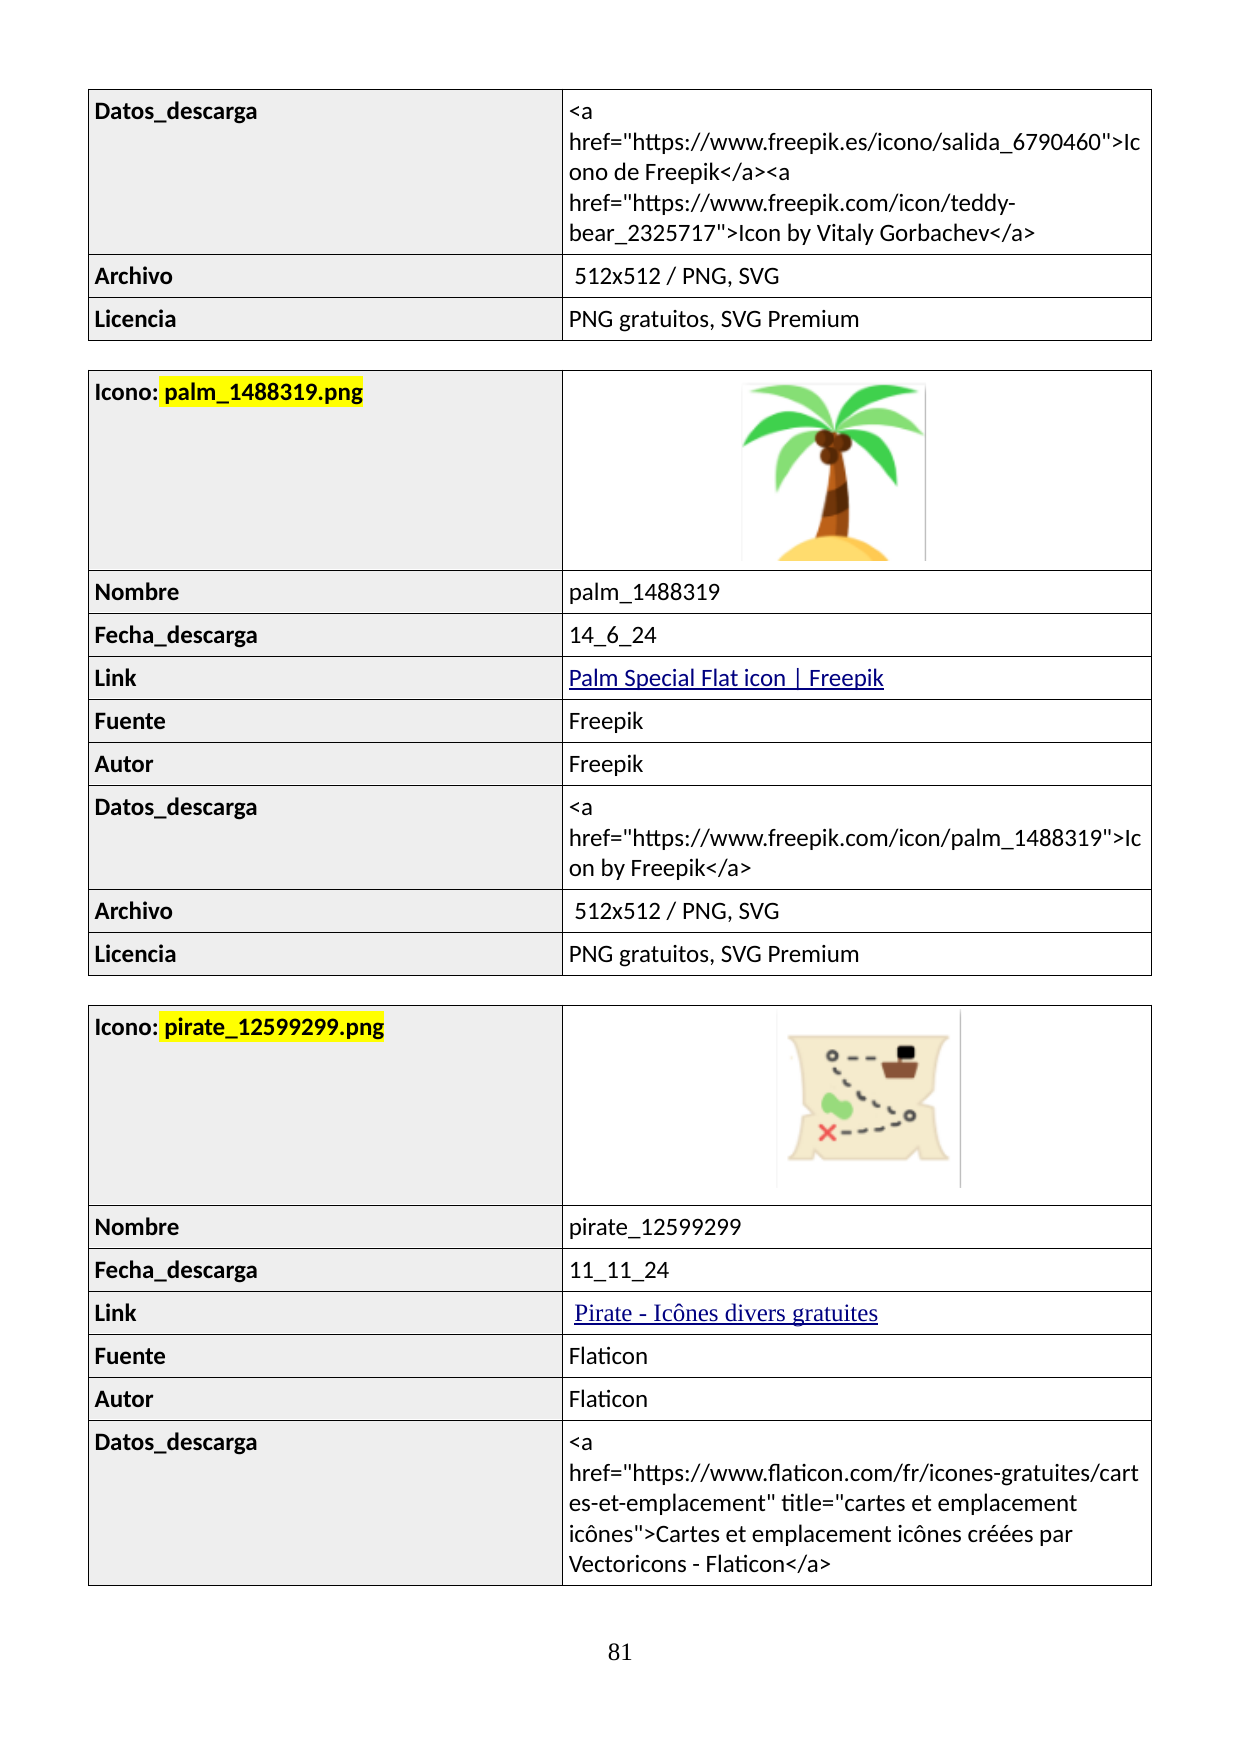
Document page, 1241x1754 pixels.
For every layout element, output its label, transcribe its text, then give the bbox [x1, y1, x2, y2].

table_cell <a href="https://www.freepik.es/icono/salida_6790460">Icono de Freepik</a><a href="https://www.freepik.com/icon/teddy-bear_2325717">Icon by Vitaly Gorbachev</a> [563, 90, 1151, 254]
table_cell Fuente [89, 700, 562, 742]
table_cell Nombre [89, 571, 562, 612]
table_cell Fecha_descarga [89, 614, 562, 656]
table_cell Datos_descarga [89, 1421, 562, 1585]
table_cell Link [89, 1292, 562, 1333]
table_cell Fecha_descarga [89, 1249, 562, 1291]
table_cell Flaticon [563, 1335, 1151, 1377]
picture [776, 1009, 962, 1188]
table_cell Pirate - Icônes divers gratuites [563, 1292, 1151, 1333]
table_cell Link [89, 657, 562, 698]
table_header [563, 371, 1151, 569]
table_cell Licencia [89, 298, 562, 340]
table_cell Datos_descarga [89, 90, 562, 254]
table_cell Freepik [563, 700, 1151, 742]
table_cell Palm Special Flat icon | Freepik [563, 657, 1151, 698]
table_cell Archivo [89, 890, 562, 932]
table_cell PNG gratuitos, SVG Premium [563, 933, 1151, 975]
table_cell 14_6_24 [563, 614, 1151, 656]
table_cell 512x512 / PNG, SVG [563, 255, 1151, 297]
table_header Icono: pirate_12599299.png [89, 1006, 562, 1204]
table_cell Freepik [563, 743, 1151, 784]
table_cell pirate_12599299 [563, 1206, 1151, 1247]
table_cell Autor [89, 1378, 562, 1419]
table_cell Fuente [89, 1335, 562, 1377]
table_cell <a href="https://www.freepik.com/icon/palm_1488319">Icon by Freepik</a> [563, 786, 1151, 889]
table_cell 512x512 / PNG, SVG [563, 890, 1151, 932]
picture [741, 382, 927, 561]
table_cell Licencia [89, 933, 562, 975]
table_cell Datos_descarga [89, 786, 562, 889]
table_header [563, 1006, 1151, 1204]
table_header Icono: palm_1488319.png [89, 371, 562, 569]
table_cell palm_1488319 [563, 571, 1151, 612]
table_cell Autor [89, 743, 562, 784]
table_cell Archivo [89, 255, 562, 297]
table_cell <a href="https://www.flaticon.com/fr/icones-gratuites/cartes-et-emplacement" title="cartes et emplacement icônes">Cartes et emplacement icônes créées par Vectoricons - Flaticon</a> [563, 1421, 1151, 1585]
table_cell Flaticon [563, 1378, 1151, 1419]
table_cell 11_11_24 [563, 1249, 1151, 1291]
table_cell Nombre [89, 1206, 562, 1247]
table_cell PNG gratuitos, SVG Premium [563, 298, 1151, 340]
